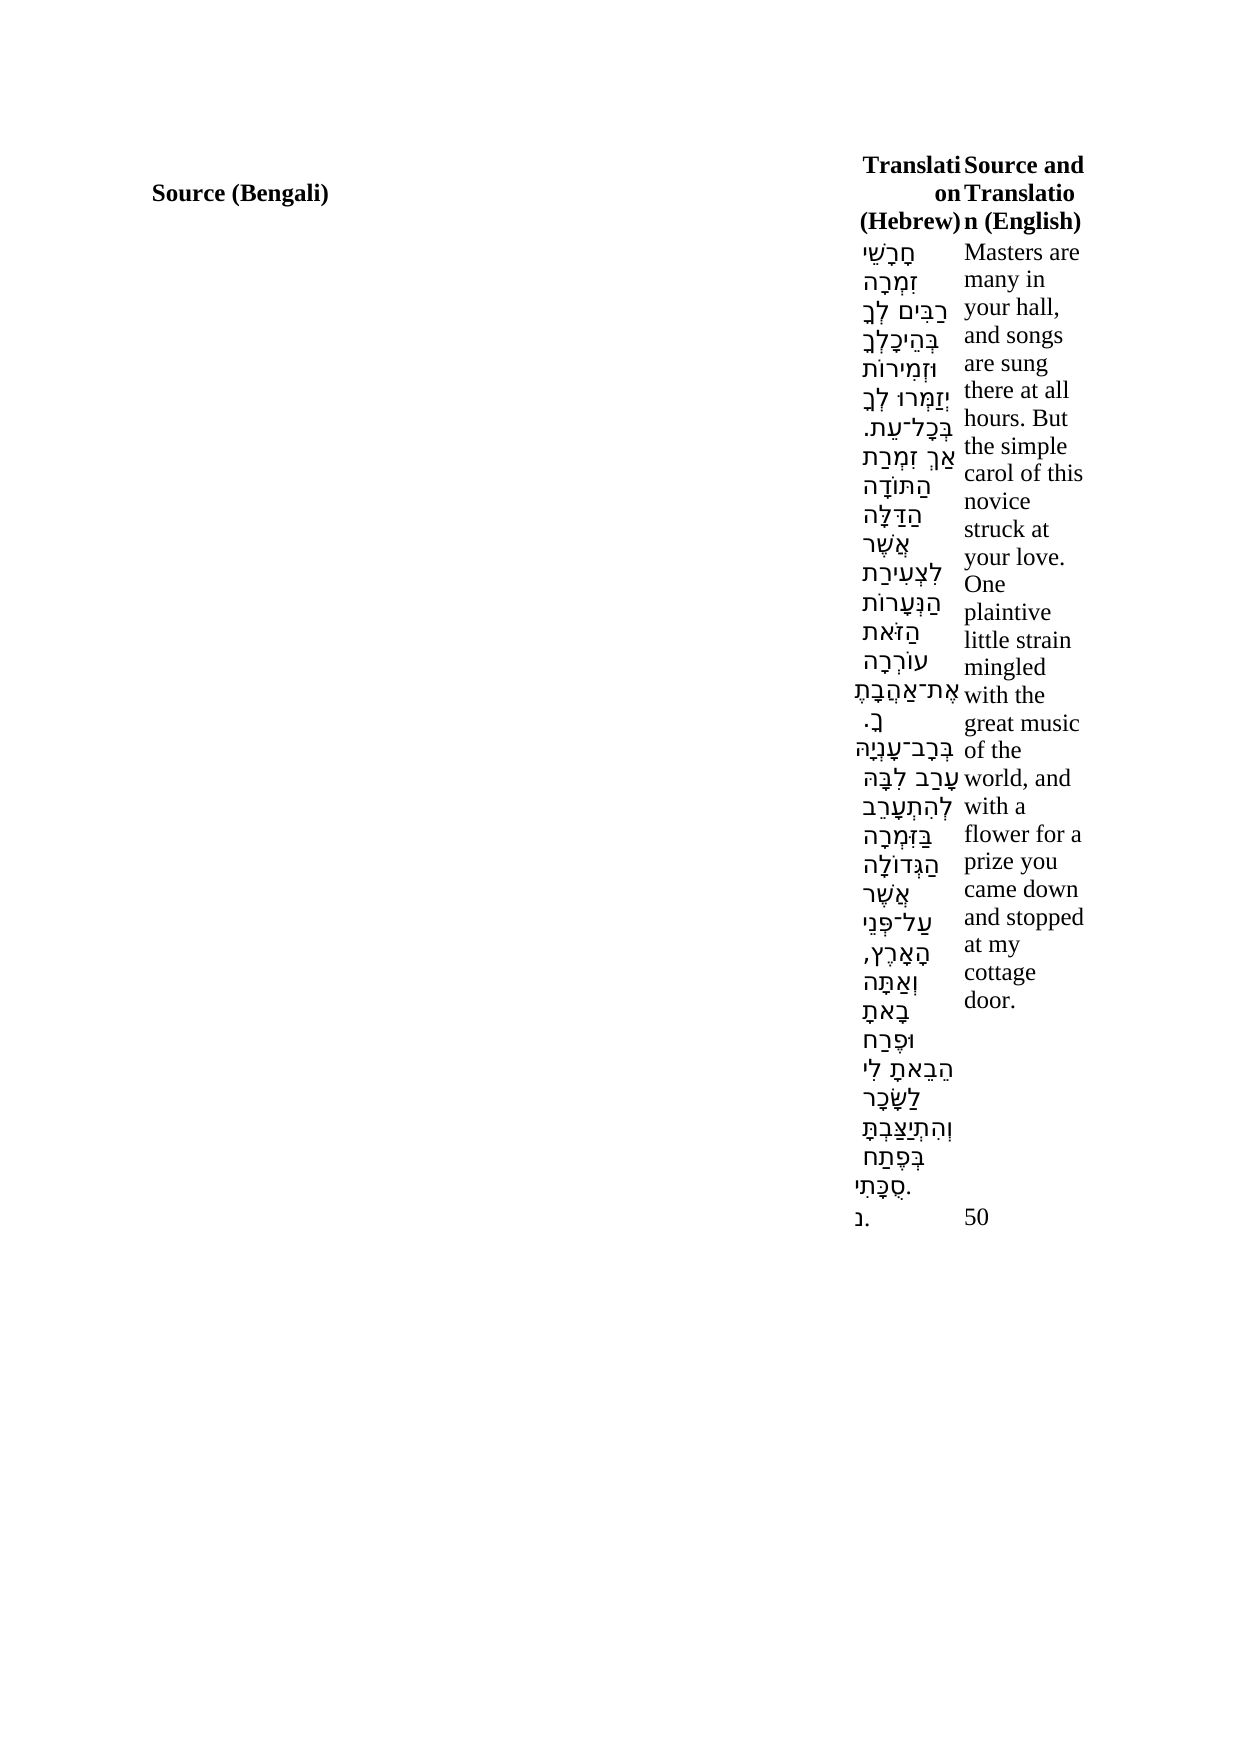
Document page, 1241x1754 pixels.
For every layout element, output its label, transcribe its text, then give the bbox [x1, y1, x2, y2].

table_cell Masters are many in your hall, and songs are sung there at all hours. But the simple carol of this novice struck at your love. One plaintive little strain mingled with the great music of the world, and with a flower for a prize you came down and stopped at my cottage door. [962, 236, 1090, 1202]
table_header Source (Bengali) [150, 150, 852, 236]
table_header Source and Translation (English) [962, 150, 1090, 236]
table_cell נ. [853, 1202, 962, 1234]
table_header Translation (Hebrew) [853, 150, 962, 236]
table_cell [150, 1202, 852, 1234]
table_cell 50 [962, 1202, 1090, 1234]
table_cell חָרָשֵׁי זִמְרָה רַבִּים לְךָ בְּהֵיכָלְךָ וּזְמִירוֹת יְזַמְּרוּ לְךָ בְּכָל־עֵת. אַךְ זִמְרַת הַתּוֹדָה הַדַּלָּה אֲשֶׁר לִצְעִירַת הַנְּעָרוֹת הַזֹּאת עוֹרְרָה אֶת־אַהֲבָתֶךָ. בְּרָב־עָנְיָהּ עָרַב לִבָּהּ לְהִתְעָרֵב בַּזִּמְרָה הַגְּדוֹלָה אֲשֶׁר עַל־פְּנֵי הָאָרֶץ, וְאַתָּה בָאתָ וּפֶרַח הֵבֵאתָ לִי לַשָּׂכָר וְהִתְיַצַּבְתָּ בְּפֶתַח סֻכָּתִי. [853, 236, 962, 1202]
